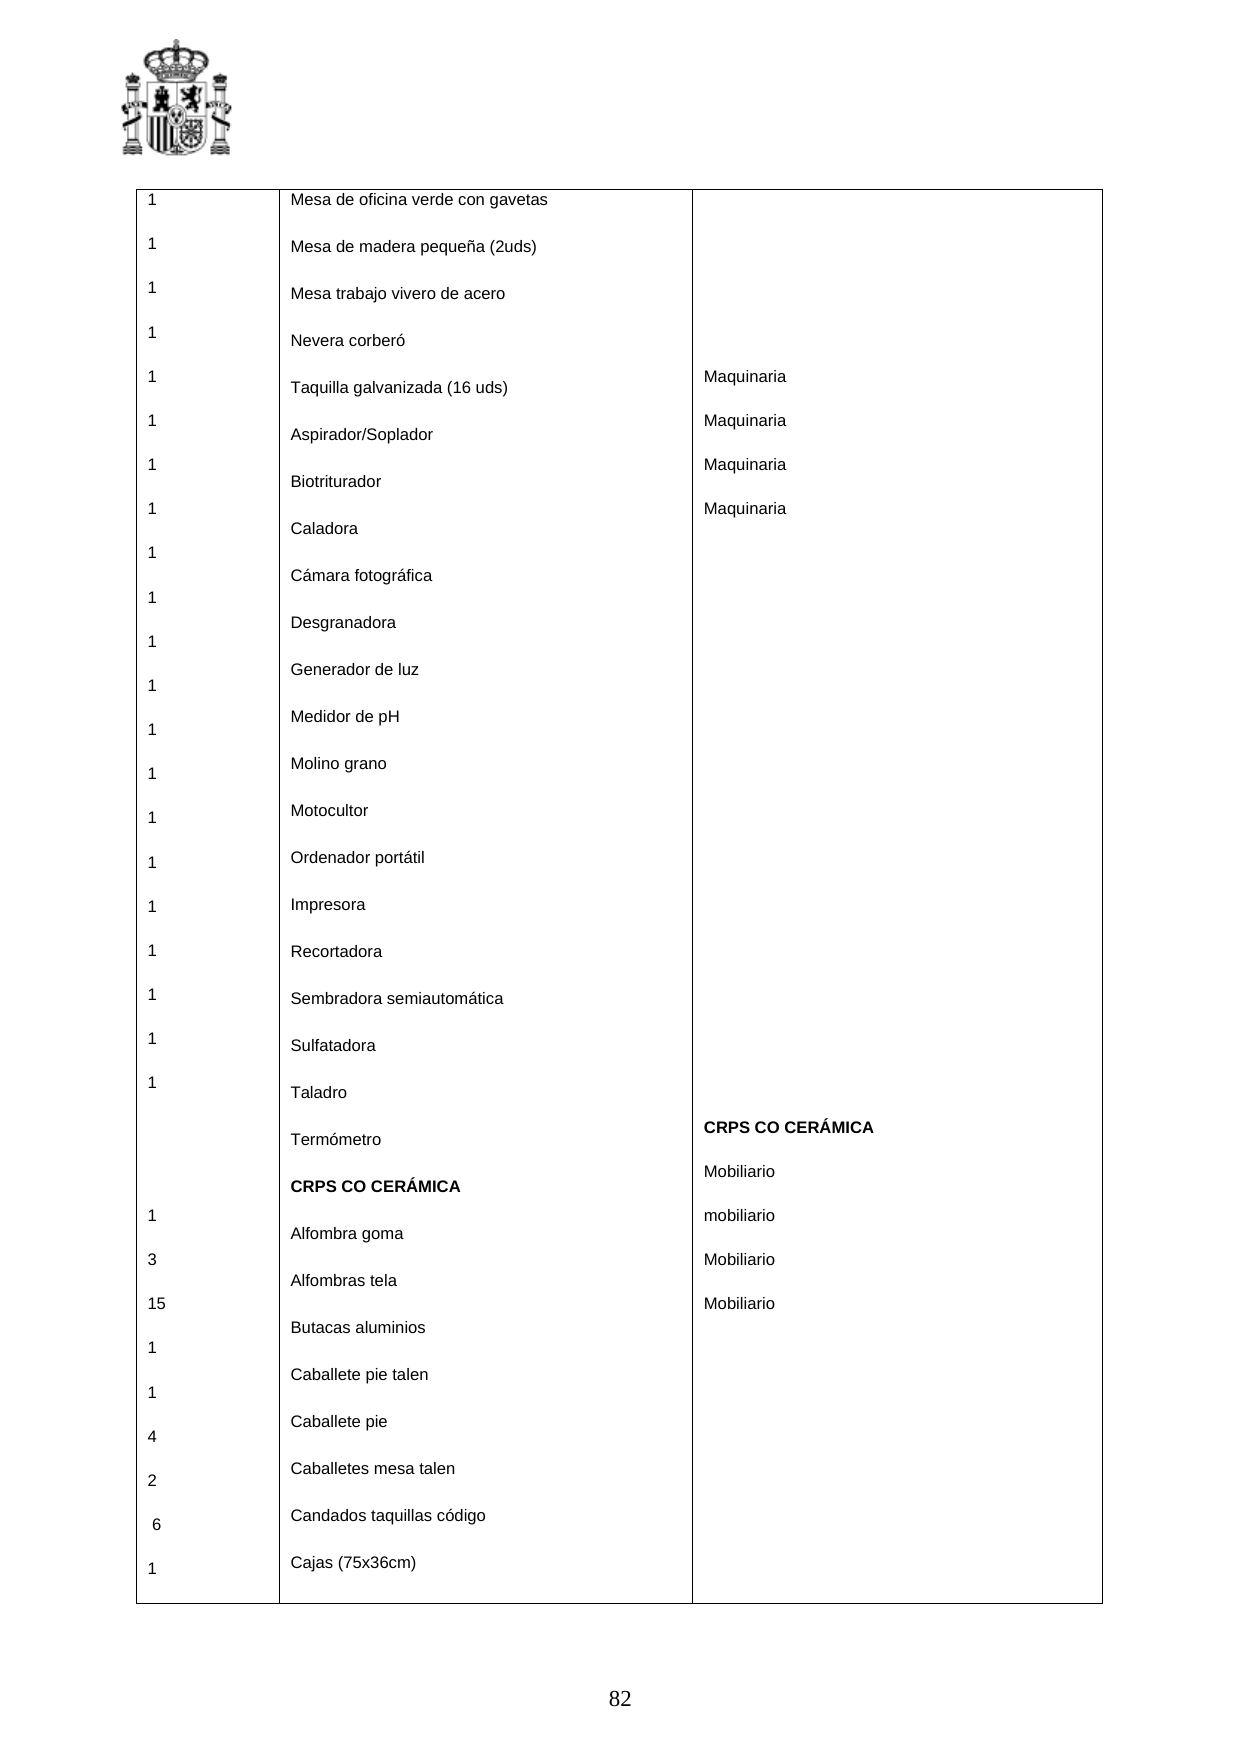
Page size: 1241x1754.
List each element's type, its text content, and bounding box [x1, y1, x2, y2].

table_header Mesa de oficina verde con gavetas Mesa de madera pequeña (2uds) Mesa trabajo vivero de acero Nevera corberó Taquilla galvanizada (16 uds) Aspirador/Soplador Biotriturador Caladora Cámara fotográfica Desgranadora Generador de luz Medidor de pH Molino grano Motocultor Ordenador portátil Impresora Recortadora Sembradora semiautomática Sulfatadora Taladro Termómetro CRPS CO CERÁMICA Alfombra goma Alfombras tela Butacas aluminios Caballete pie talen Caballete pie Caballetes mesa talen Candados taquillas código Cajas (75x36cm) [280, 190, 692, 1603]
table_header Maquinaria Maquinaria Maquinaria Maquinaria CRPS CO CERÁMICA Mobiliario mobiliario Mobiliario Mobiliario [693, 190, 1102, 1603]
table_header 1 1 1 1 1 1 1 1 1 1 1 1 1 1 1 1 1 1 1 1 1 1 3 15 1 1 4 2 6 1 [137, 190, 279, 1603]
